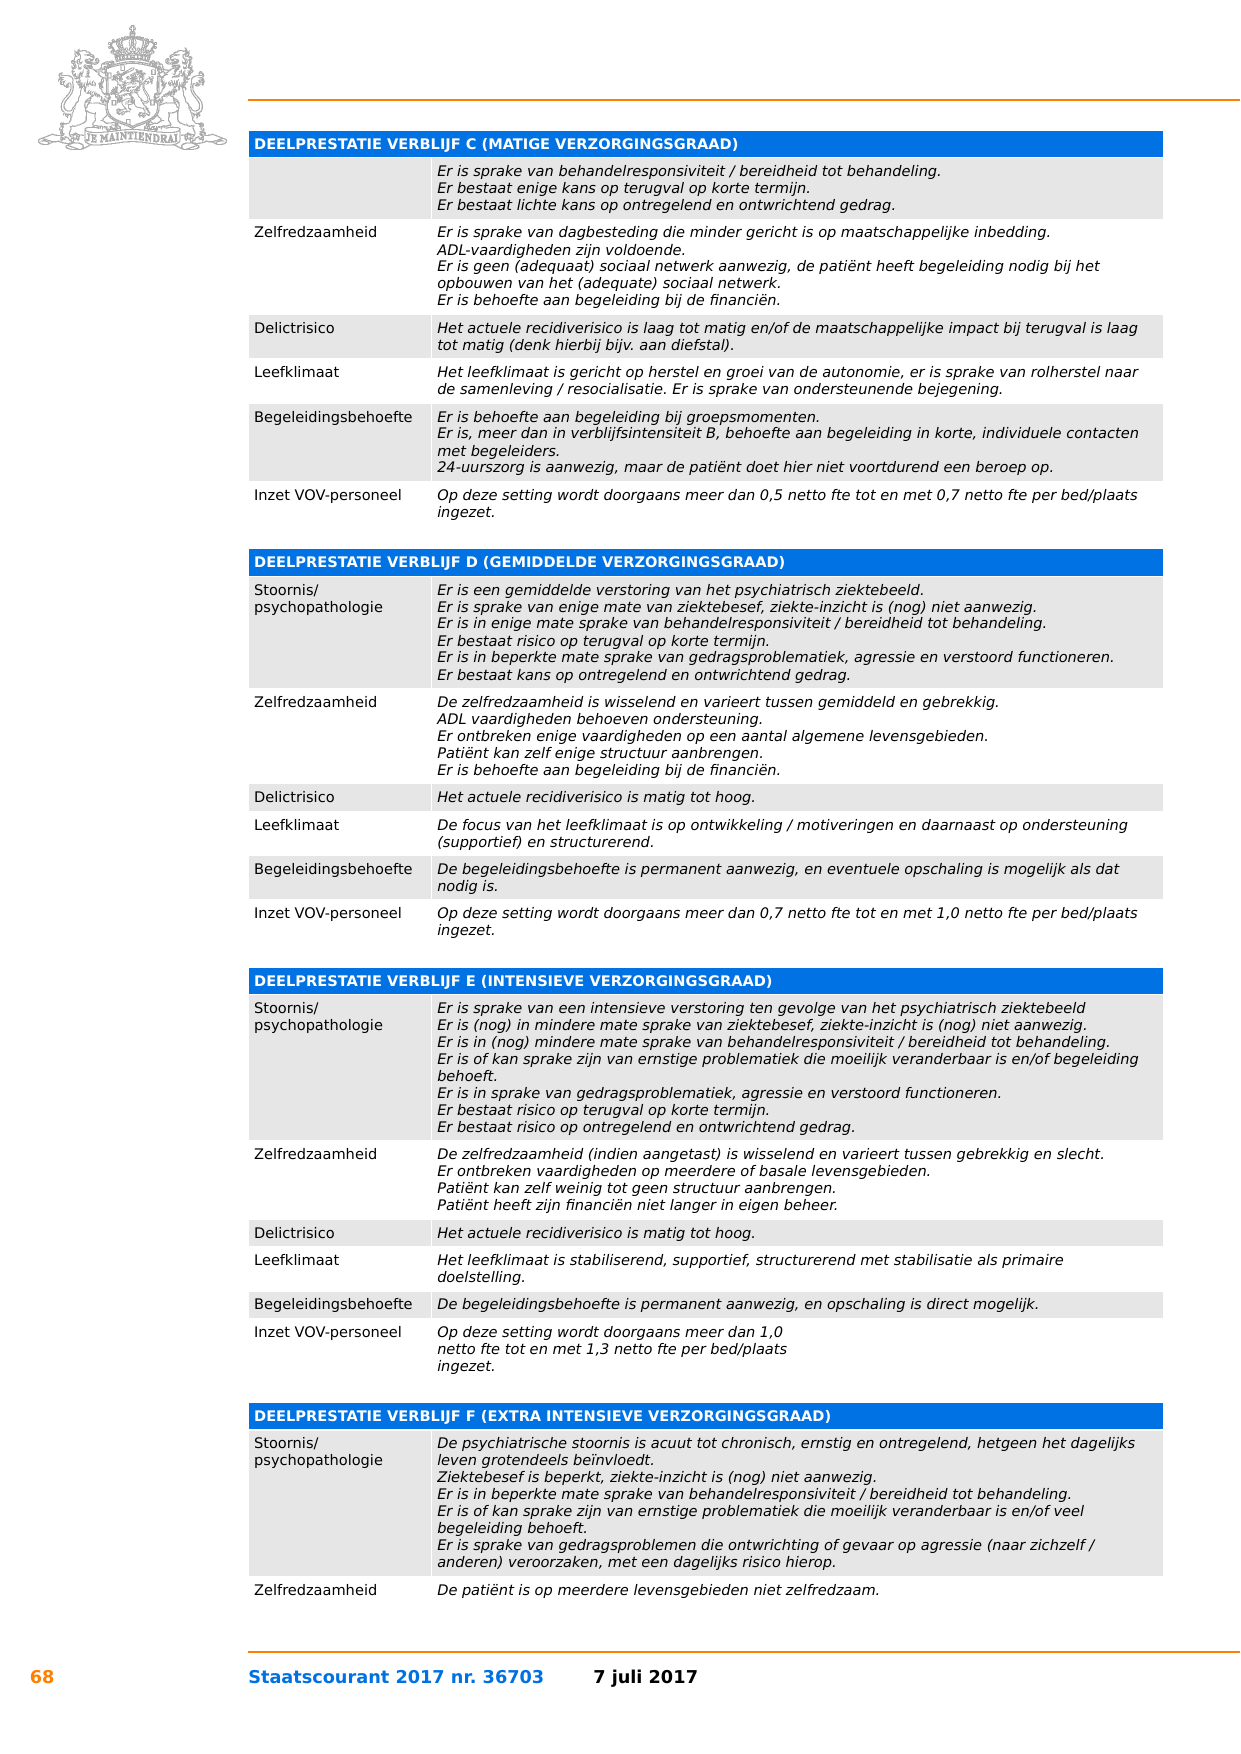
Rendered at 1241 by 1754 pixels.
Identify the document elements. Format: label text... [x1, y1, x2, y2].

table_cell Er is behoefte aan begeleiding bij groepsmomenten. Er is, meer dan in verblijfsintensiteit B, behoefte aan begeleiding in korte, individuele contacten met begeleiders. 24-uurszorg is aanwezig, maar de patiënt doet hier niet voortdurend een beroep op. [432, 404, 1163, 481]
table_header DEELPRESTATIE VERBLIJF D (GEMIDDELDE VERZORGINGSGRAAD) [249, 549, 1163, 576]
table_cell De zelfredzaamheid is wisselend en varieert tussen gemiddeld en gebrekkig. ADL vaardigheden behoeven ondersteuning. Er ontbreken enige vaardigheden op een aantal algemene levensgebieden. Patiënt kan zelf enige structuur aanbrengen. Er is behoefte aan begeleiding bij de financiën. [432, 689, 1163, 783]
table_cell Leefklimaat [249, 359, 431, 403]
table_cell Delictrisico [249, 784, 431, 811]
table_cell Stoornis/psychopathologie [249, 577, 431, 688]
table_cell Stoornis/psychopathologie [249, 1431, 431, 1576]
table_cell Leefklimaat [249, 1247, 431, 1291]
table_cell Op deze setting wordt doorgaans meer dan 0,7 netto fte tot en met 1,0 netto fte per bed/plaats ingezet. [432, 901, 1163, 944]
table_cell De patiënt is op meerdere levensgebieden niet zelfredzaam. [432, 1577, 1163, 1603]
table_cell De focus van het leefklimaat is op ontwikkeling / motiveringen en daarnaast op ondersteuning (supportief) en structurerend. [432, 812, 1163, 855]
table_cell Het actuele recidiverisico is matig tot hoog. [432, 784, 1163, 811]
table_cell De psychiatrische stoornis is acuut tot chronisch, ernstig en ontregelend, hetgeen het dagelijks leven grotendeels beïnvloedt. Ziektebesef is beperkt, ziekte-inzicht is (nog) niet aanwezig. Er is in beperkte mate sprake van behandelresponsiviteit / bereidheid tot behandeling. Er is of kan sprake zijn van ernstige problematiek die moeilijk veranderbaar is en/of veel begeleiding behoeft. Er is sprake van gedragsproblemen die ontwrichting of gevaar op agressie (naar zichzelf / anderen) veroorzaken, met een dagelijks risico hierop. [432, 1431, 1163, 1576]
table_cell Er is sprake van behandelresponsiviteit / bereidheid tot behandeling. Er bestaat enige kans op terugval op korte termijn. Er bestaat lichte kans op ontregelend en ontwrichtend gedrag. [432, 158, 1163, 219]
table_cell Zelfredzaamheid [249, 1577, 431, 1603]
table_cell Begeleidingsbehoefte [249, 1292, 431, 1318]
table_cell Er is sprake van een intensieve verstoring ten gevolge van het psychiatrisch ziektebeeld Er is (nog) in mindere mate sprake van ziektebesef, ziekte-inzicht is (nog) niet aanwezig. Er is in (nog) mindere mate sprake van behandelresponsiviteit / bereidheid tot behandeling. Er is of kan sprake zijn van ernstige problematiek die moeilijk veranderbaar is en/of begeleiding behoeft. Er is in sprake van gedragsproblematiek, agressie en verstoord functioneren. Er bestaat risico op terugval op korte termijn. Er bestaat risico op ontregelend en ontwrichtend gedrag. [432, 995, 1163, 1140]
table_header DEELPRESTATIE VERBLIJF E (INTENSIEVE VERZORGINGSGRAAD) [249, 968, 1163, 994]
table_cell Het leefklimaat is gericht op herstel en groei van de autonomie, er is sprake van rolherstel naar de samenleving / resocialisatie. Er is sprake van ondersteunende bejegening. [432, 359, 1163, 403]
table_cell Stoornis/psychopathologie [249, 995, 431, 1140]
table_cell [249, 158, 431, 219]
table_cell Begeleidingsbehoefte [249, 404, 431, 481]
table_cell Zelfredzaamheid [249, 689, 431, 783]
table_cell De zelfredzaamheid (indien aangetast) is wisselend en varieert tussen gebrekkig en slecht. Er ontbreken vaardigheden op meerdere of basale levensgebieden. Patiënt kan zelf weinig tot geen structuur aanbrengen. Patiënt heeft zijn financiën niet langer in eigen beheer. [432, 1141, 1163, 1219]
table_cell Begeleidingsbehoefte [249, 856, 431, 899]
table_cell Delictrisico [249, 1220, 431, 1246]
table_cell Het leefklimaat is stabiliserend, supportief, structurerend met stabilisatie als primaire doelstelling. [432, 1247, 1163, 1291]
table_cell Het actuele recidiverisico is matig tot hoog. [432, 1220, 1163, 1246]
table_cell Zelfredzaamheid [249, 220, 431, 314]
table_cell Delictrisico [249, 315, 431, 358]
table_header DEELPRESTATIE VERBLIJF F (EXTRA INTENSIEVE VERZORGINGSGRAAD) [249, 1403, 1163, 1429]
table_cell Leefklimaat [249, 812, 431, 855]
table_cell Inzet VOV-personeel [249, 1319, 431, 1379]
table_cell De begeleidingsbehoefte is permanent aanwezig, en opschaling is direct mogelijk. [432, 1292, 1163, 1318]
table_cell De begeleidingsbehoefte is permanent aanwezig, en eventuele opschaling is mogelijk als dat nodig is. [432, 856, 1163, 899]
table_cell Er is een gemiddelde verstoring van het psychiatrisch ziektebeeld. Er is sprake van enige mate van ziektebesef, ziekte-inzicht is (nog) niet aanwezig. Er is in enige mate sprake van behandelresponsiviteit / bereidheid tot behandeling. Er bestaat risico op terugval op korte termijn. Er is in beperkte mate sprake van gedragsproblematiek, agressie en verstoord functioneren. Er bestaat kans op ontregelend en ontwrichtend gedrag. [432, 577, 1163, 688]
table_cell Inzet VOV-personeel [249, 482, 431, 525]
picture [38, 25, 227, 150]
table_cell Zelfredzaamheid [249, 1141, 431, 1219]
table_cell Inzet VOV-personeel [249, 901, 431, 944]
table_cell Het actuele recidiverisico is laag tot matig en/of de maatschappelijke impact bij terugval is laag tot matig (denk hierbij bijv. aan diefstal). [432, 315, 1163, 358]
table_cell Er is sprake van dagbesteding die minder gericht is op maatschappelijke inbedding. ADL-vaardigheden zijn voldoende. Er is geen (adequaat) sociaal netwerk aanwezig, de patiënt heeft begeleiding nodig bij het opbouwen van het (adequate) sociaal netwerk. Er is behoefte aan begeleiding bij de financiën. [432, 220, 1163, 314]
table_header DEELPRESTATIE VERBLIJF C (MATIGE VERZORGINGSGRAAD) [249, 131, 1163, 157]
table_cell Op deze setting wordt doorgaans meer dan 0,5 netto fte tot en met 0,7 netto fte per bed/plaats ingezet. [432, 482, 1163, 525]
table_cell Op deze setting wordt doorgaans meer dan 1,0 netto fte tot en met 1,3 netto fte per bed/plaats ingezet. [432, 1319, 1163, 1379]
